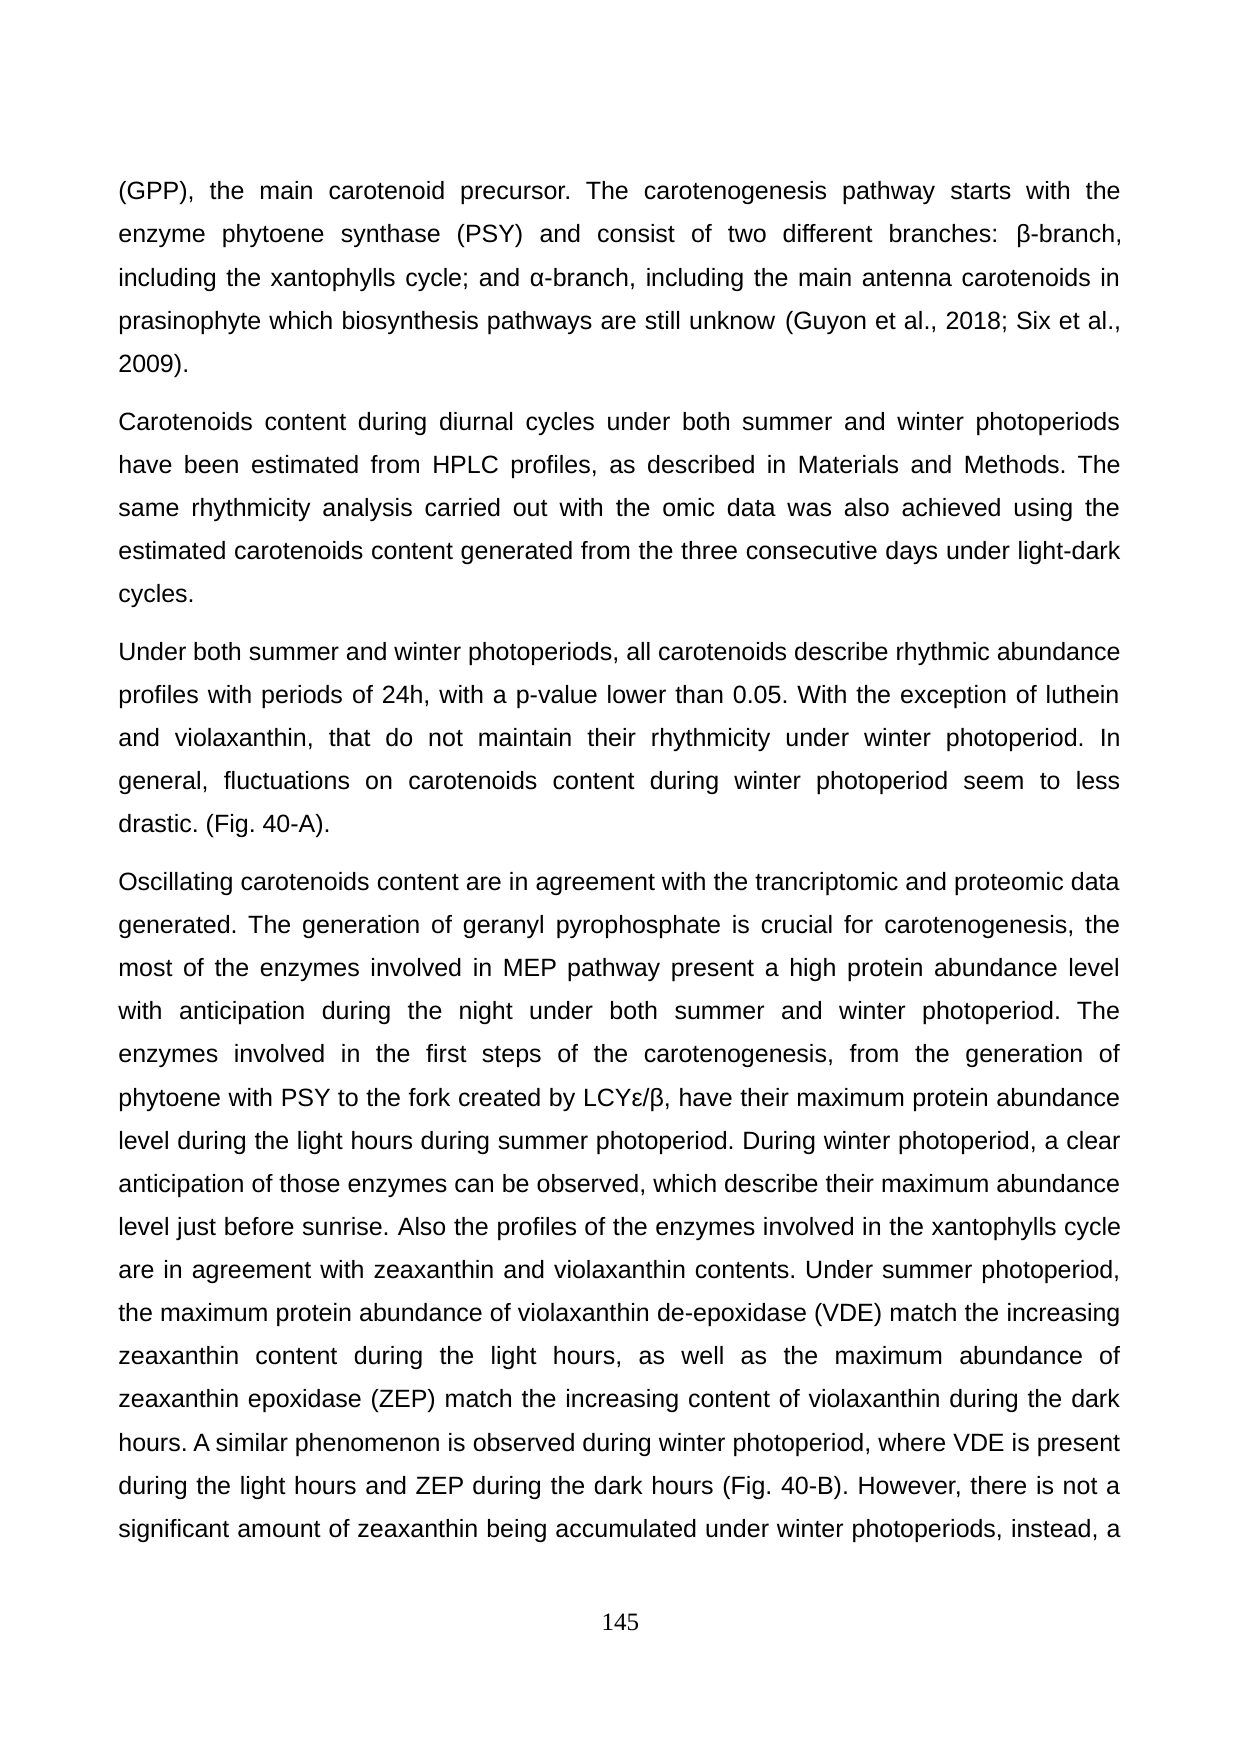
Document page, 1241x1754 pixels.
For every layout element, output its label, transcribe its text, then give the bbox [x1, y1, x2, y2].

text Carotenoids content during diurnal cycles under both summer and winter photoperiods have been estimated from HPLC profiles, as described in Materials and Methods. The same rhythmicity analysis carried out with the omic data was also achieved using the estimated carotenoids content generated from the three consecutive days under light-dark cycles. [118, 407, 1122, 608]
text Oscillating carotenoids content are in agreement with the trancriptomic and proteomic data generated. The generation of geranyl pyrophosphate is crucial for carotenogenesis, the most of the enzymes involved in MEP pathway present a high protein abundance level with anticipation during the night under both summer and winter photoperiod. The enzymes involved in the first steps of the carotenogenesis, from the generation of phytoene with PSY to the fork created by LCYε/β, have their maximum protein abundance level during the light hours during summer photoperiod. During winter photoperiod, a clear anticipation of those enzymes can be observed, which describe their maximum abundance level just before sunrise. Also the profiles of the enzymes involved in the xantophylls cycle are in agreement with zeaxanthin and violaxanthin contents. Under summer photoperiod, the maximum protein abundance of violaxanthin de-epoxidase (VDE) match the increasing zeaxanthin content during the light hours, as well as the maximum abundance of zeaxanthin epoxidase (ZEP) match the increasing content of violaxanthin during the dark hours. A similar phenomenon is observed during winter photoperiod, where VDE is present during the light hours and ZEP during the dark hours (Fig. 40-B). However, there is not a significant amount of zeaxanthin being accumulated under winter photoperiods, instead, a [118, 867, 1122, 1543]
text (GPP), the main carotenoid precursor. The carotenogenesis pathway starts with the enzyme phytoene synthase (PSY) and consist of two different branches: β-branch, including the xantophylls cycle; and α-branch, including the main antenna carotenoids in prasinophyte which biosynthesis pathways are still unknow (Guyon et al., 2018; Six et al., 2009)⁠. [118, 176, 1122, 378]
text Under both summer and winter photoperiods, all carotenoids describe rhythmic abundance profiles with periods of 24h, with a p-value lower than 0.05. With the exception of luthein and violaxanthin, that do not maintain their rhythmicity under winter photoperiod. In general, fluctuations on carotenoids content during winter photoperiod seem to less drastic. (Fig. 40-A). [118, 637, 1122, 838]
